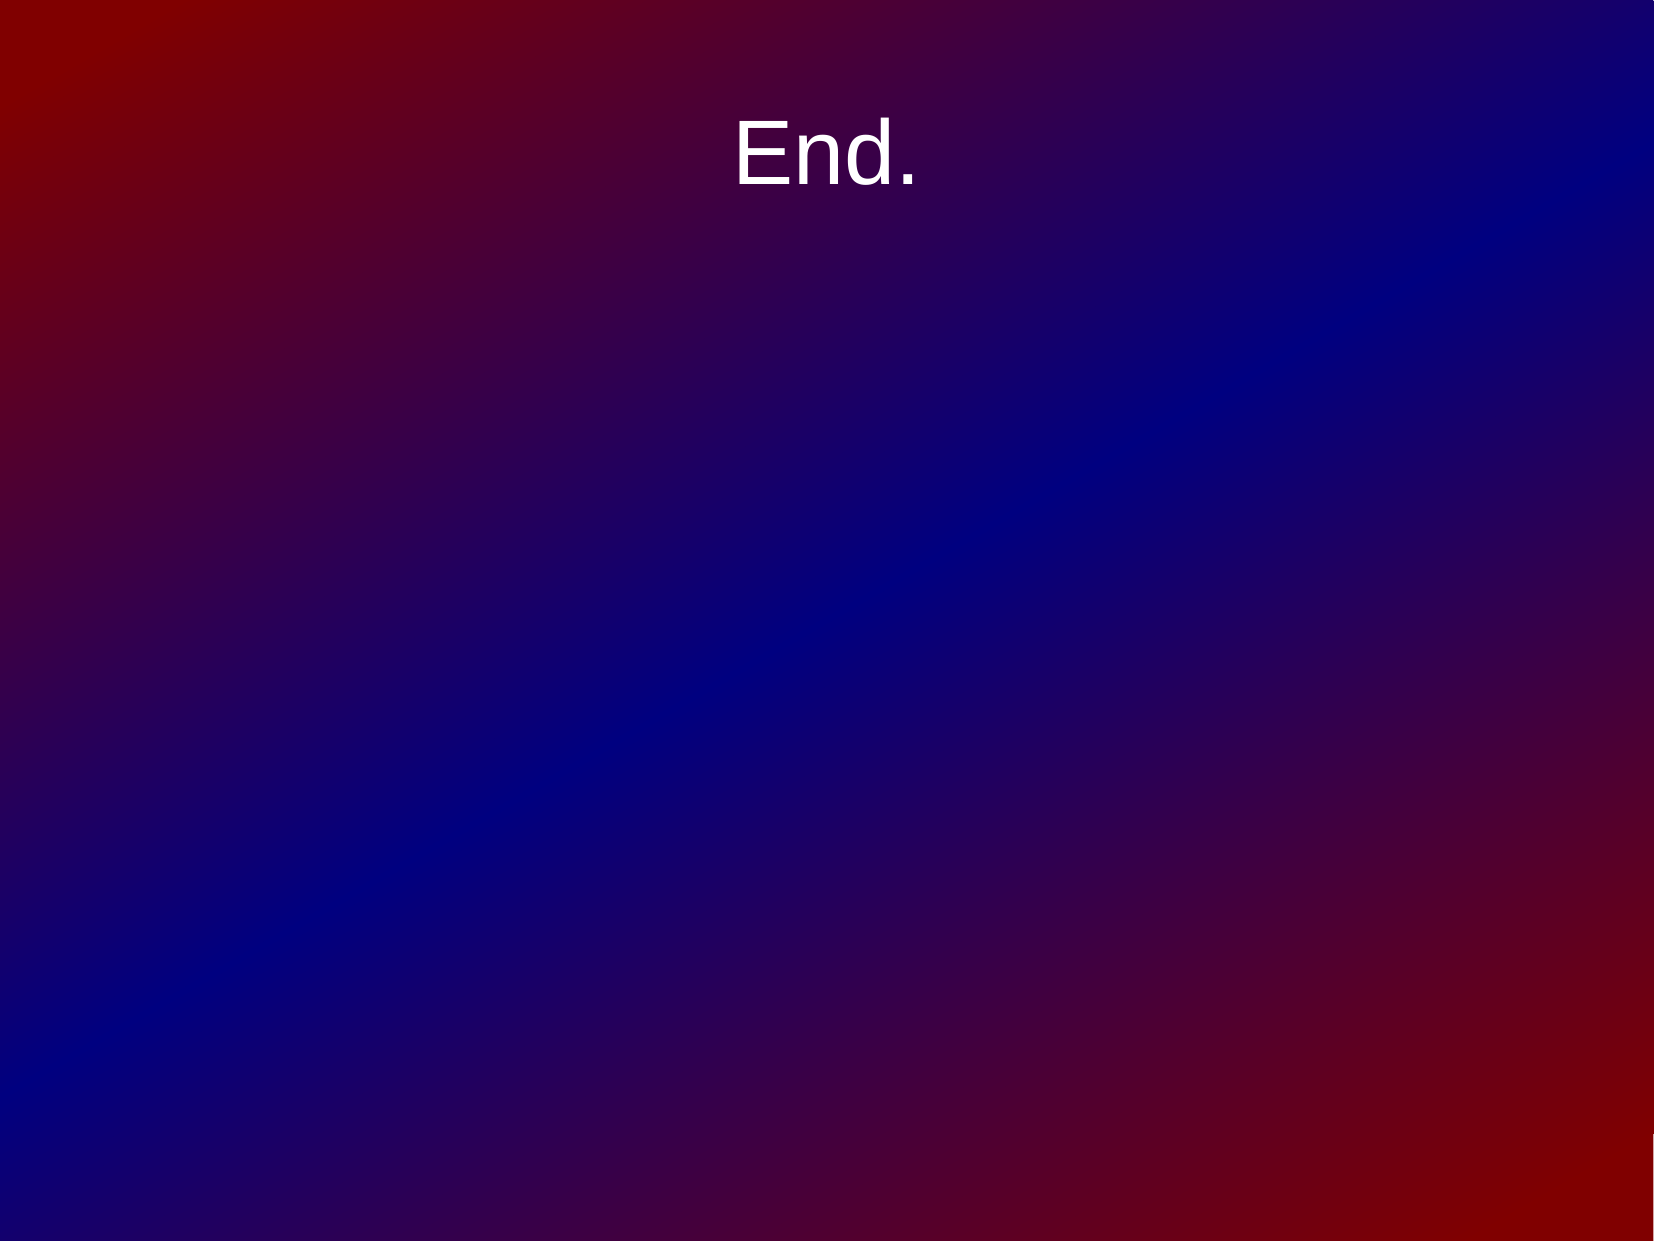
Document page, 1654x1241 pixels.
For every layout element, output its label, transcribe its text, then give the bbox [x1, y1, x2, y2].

title End. [82, 56, 1571, 250]
